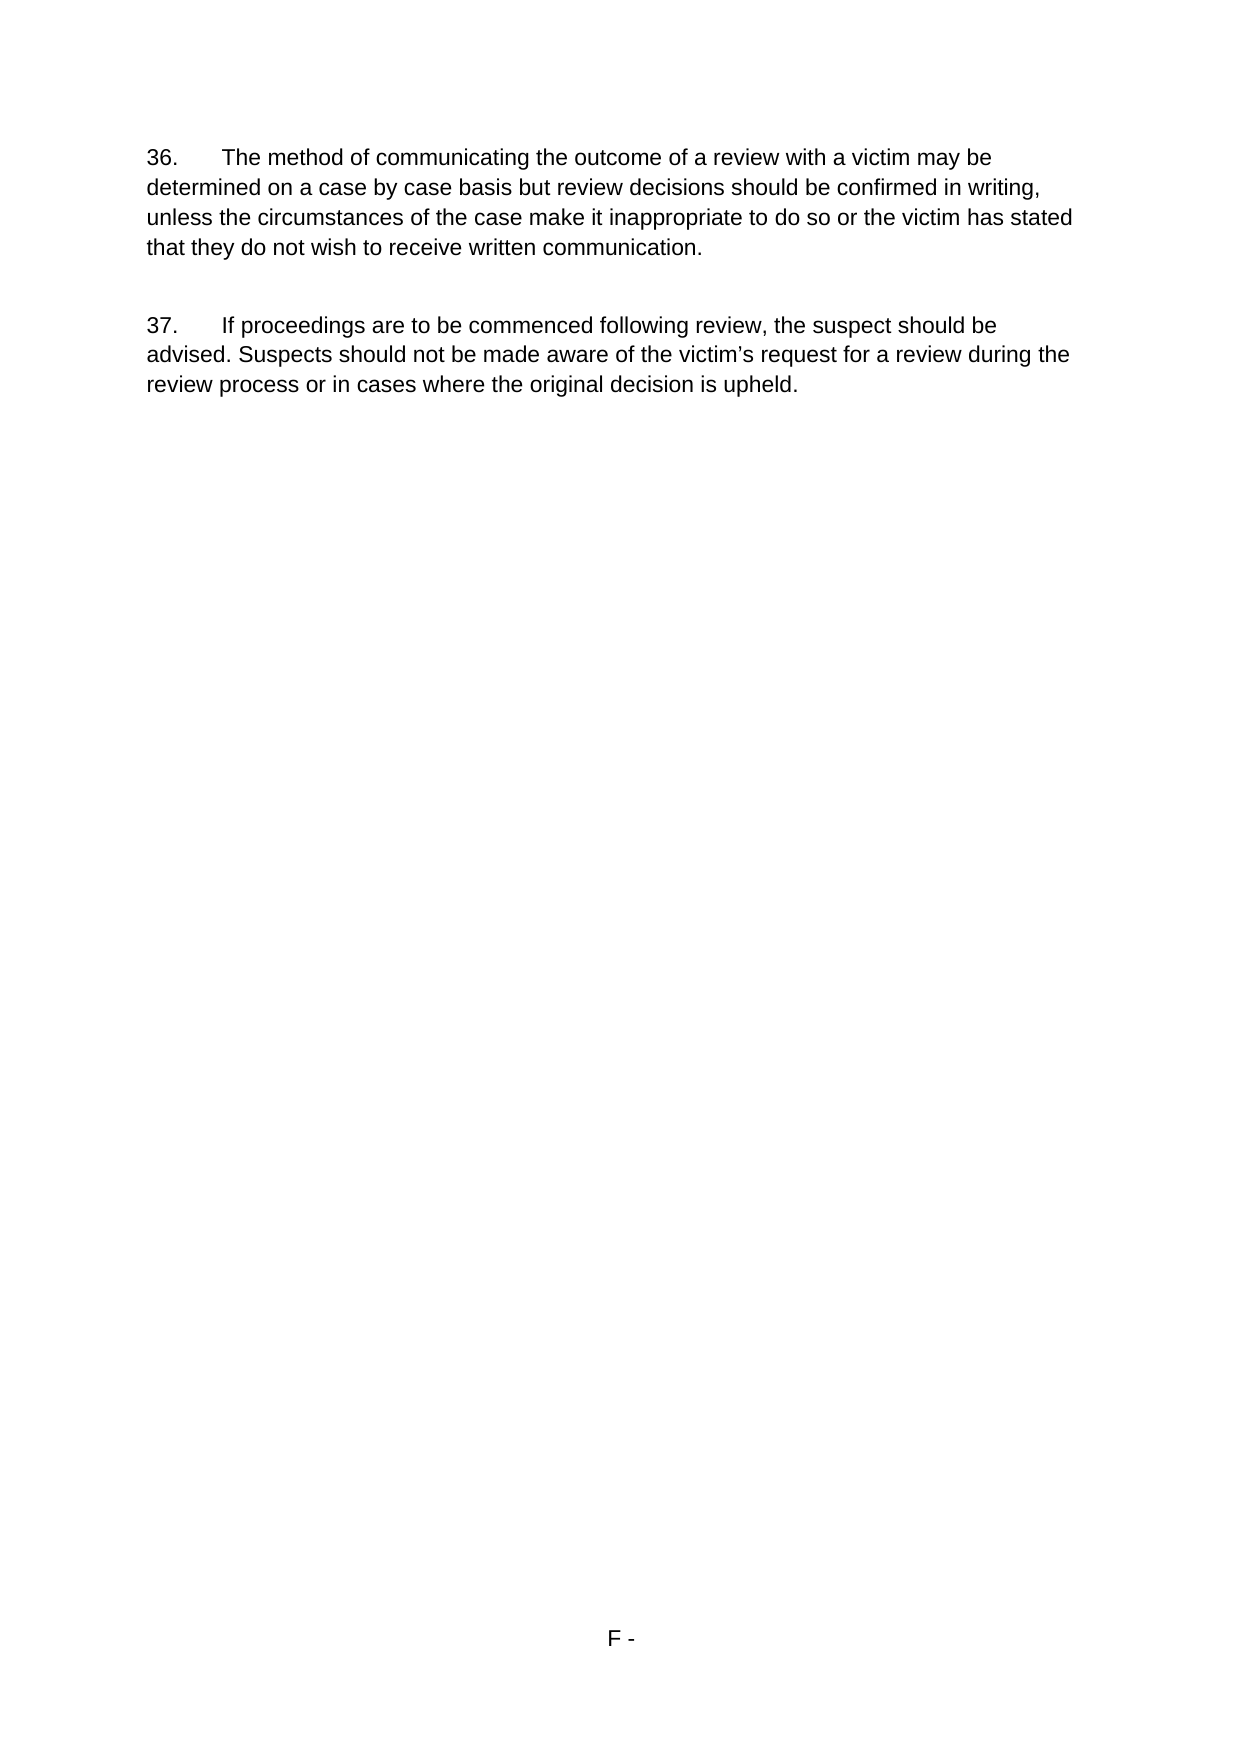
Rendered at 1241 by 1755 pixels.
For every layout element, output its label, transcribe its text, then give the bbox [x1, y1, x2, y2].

list If proceedings are to be commenced following review, the suspect should be advised. Suspects should not be made aware of the victim’s request for a review during the review process or in cases where the original decision is upheld. [146, 312, 1071, 397]
list The method of communicating the outcome of a review with a victim may be determined on a case by case basis but review decisions should be confirmed in writing, unless the circumstances of the case make it inappropriate to do so or the victim has stated that they do not wish to receive written communication. [146, 144, 1073, 261]
